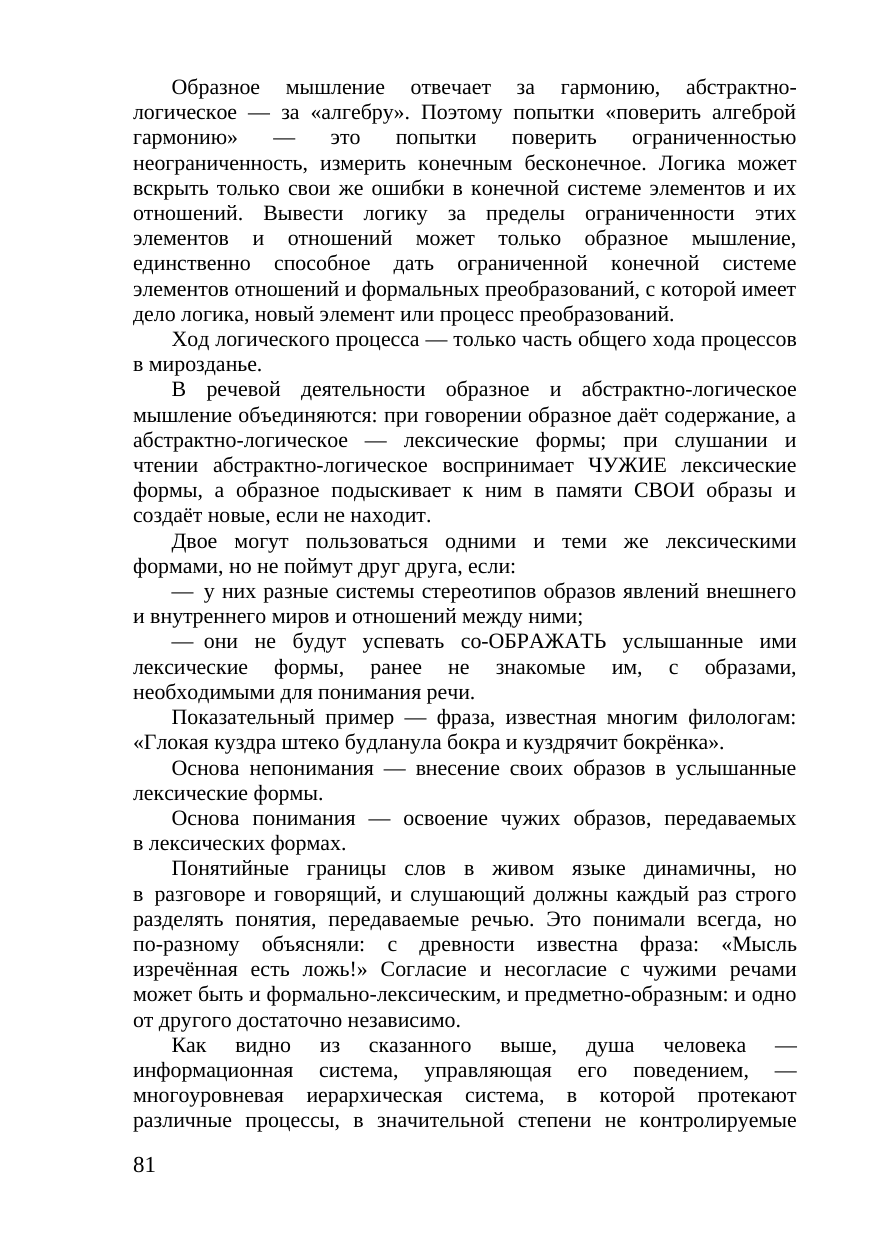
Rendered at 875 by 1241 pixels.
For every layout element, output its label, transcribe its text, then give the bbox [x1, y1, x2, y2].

text Как видно из сказанного выше, душа человека — информационная система, управляющая его поведением, — многоуровневая иерархическая система, в которой протекают различные процессы, в значительной степени не контролируемые [133, 1032, 797, 1133]
text Основа понимания — освоение чужих образов, передаваемых в лексических формах. [133, 805, 797, 855]
text Понятийные границы слов в живом языке динамичны, но в разговоре и говорящий, и слушающий должны каждый раз строго разделять понятия, передаваемые речью. Это понимали всегда, но по‑разному объясняли: с древности известна фраза: «Мысль изречённая есть ложь!» Согласие и несогласие с чужими речами может быть и формально-лексическим, и предметно-образным: и одно от другого достаточно независимо. [133, 855, 797, 1032]
text Двое могут пользоваться одними и теми же лексическими формами, но не поймут друг друга, если: [133, 528, 797, 578]
text Образное мышление отвечает за гармонию, абстрактно-логическое — за «алгебру». Поэтому попытки «поверить алгеброй гармонию» — это попытки поверить ограниченностью неограниченность, измерить конечным бесконечное. Логика может вскрыть только свои же ошибки в конечной системе элементов и их отношений. Вывести логику за пределы ограниченности этих элементов и отношений может только образное мышление, единственно способное дать ограниченной конечной системе элементов отношений и формальных преобразований, с которой имеет дело логика, новый элемент или процесс преобразований. [133, 74, 797, 326]
list они не будут успевать со-ОБРАЖАТЬ услышанные ими лексические формы, ранее не знакомые им, с образами, необходимыми для понимания речи. [133, 628, 797, 704]
text Показательный пример — фраза, известная многим филологам: «Глокая куздра штеко будланула бокра и куздрячит бокрёнка». [133, 704, 797, 754]
text Ход логического процесса — только часть общего хода процессов в мирозданье. [133, 326, 797, 376]
text В речевой деятельности образное и абстрактно-логическое мышление объединяются: при говорении образное даёт содержание, а абстрактно-логическое — лексические формы; при слушании и чтении абстрактно-логическое воспринимает ЧУЖИЕ лексические формы, а образное подыскивает к ним в памяти СВОИ образы и создаёт новые, если не находит. [133, 376, 797, 528]
list у них разные системы стереотипов образов явлений внешнего и внутреннего миров и отношений между ними; [133, 578, 797, 628]
text Основа непонимания — внесение своих образов в услышанные лексические формы. [133, 754, 797, 805]
